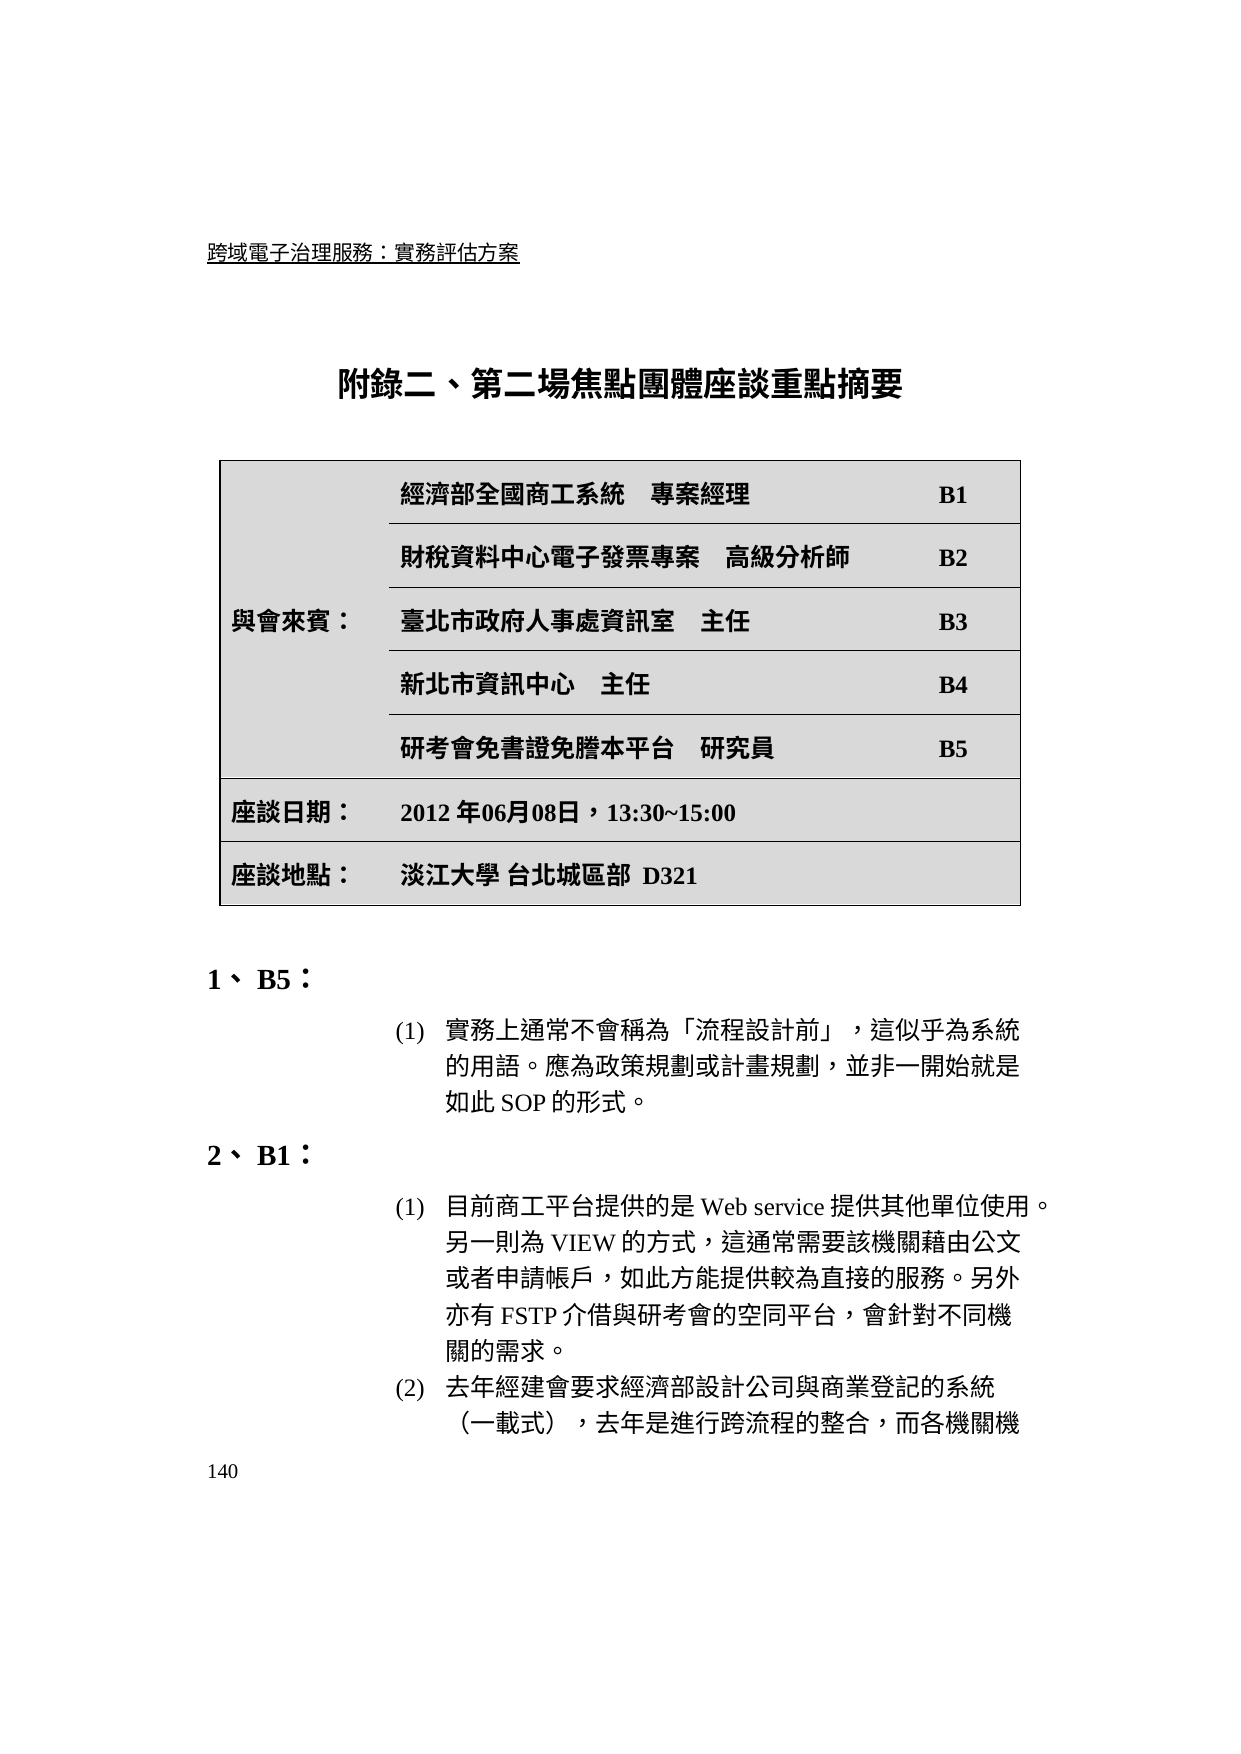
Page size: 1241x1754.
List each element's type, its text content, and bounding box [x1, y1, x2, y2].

table_cell B3 [886, 588, 1020, 650]
table_header B1 [886, 461, 1020, 523]
table_cell 2012 年06月08日，13:30~15:00 [389, 779, 1020, 841]
list 目前商工平台提供的是Web service提供其他單位使用。另一則為VIEW的方式，這通常需要該機關藉由公文或者申請帳戶，如此方能提供較為直接的服務。另外亦有FSTP介借與研考會的空同平台，會針對不同機關的需求。 [395, 1186, 1033, 1368]
table_header 經濟部全國商工系統 專案經理 [389, 461, 886, 523]
table_header 與會來賓： [221, 461, 389, 777]
table_cell B5 [886, 715, 1020, 777]
table_cell 淡江大學 台北城區部 D321 [389, 842, 1020, 904]
table_cell 臺北市政府人事處資訊室 主任 [389, 588, 886, 650]
table_cell 財稅資料中心電子發票專案 高級分析師 [389, 524, 886, 587]
list 去年經建會要求經濟部設計公司與商業登記的系統（一載式），去年是進行跨流程的整合，而各機關機 [395, 1368, 1033, 1440]
table_cell 研考會免書證免謄本平台 研究員 [389, 715, 886, 777]
table_cell B2 [886, 524, 1020, 587]
text 附錄二、第二場焦點團體座談重點摘要 [207, 358, 1033, 406]
table_cell B4 [886, 651, 1020, 714]
list B5： [207, 956, 1008, 998]
table_cell 新北市資訊中心 主任 [389, 651, 886, 714]
list B1： [207, 1132, 1008, 1174]
table_cell 座談地點： [221, 842, 389, 904]
table_cell 座談日期： [221, 779, 389, 841]
list 實務上通常不會稱為「流程設計前」，這似乎為系統的用語。應為政策規劃或計畫規劃，並非一開始就是如此SOP的形式。 [395, 1010, 1033, 1119]
